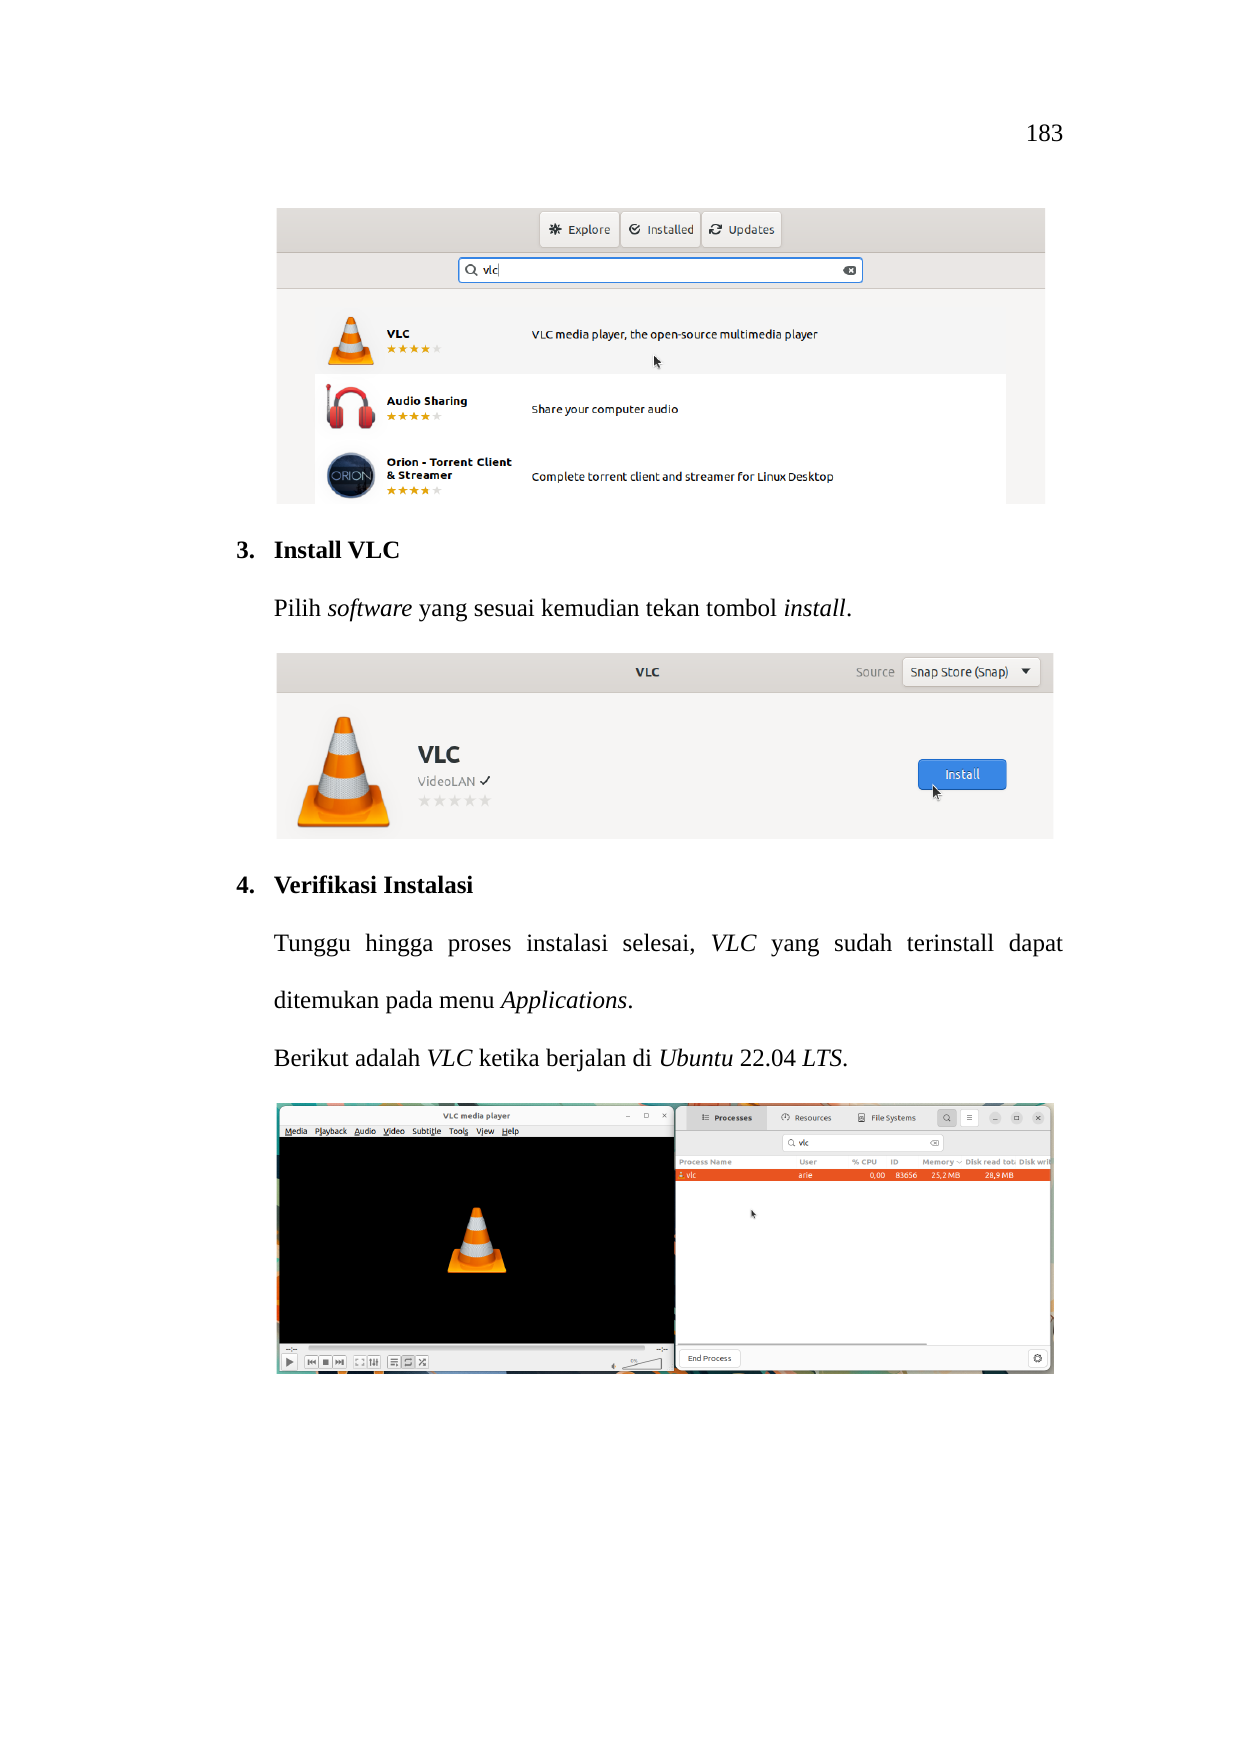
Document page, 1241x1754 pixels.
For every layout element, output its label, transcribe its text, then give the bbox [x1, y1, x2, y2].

picture [276, 653, 1054, 839]
picture [276, 208, 1046, 504]
list Verifikasi Instalasi [236, 871, 1063, 899]
list Tunggu hingga proses instalasi selesai, VLC yang sudah terinstall dapat ditemukan pada menu Applications. [236, 928, 1063, 1014]
list Pilih software yang sesuai kemudian tekan tombol install. [236, 593, 1063, 621]
picture [276, 1103, 1054, 1374]
list Install VLC [236, 535, 1063, 564]
list Berikut adalah VLC ketika berjalan di Ubuntu 22.04 LTS. [236, 1043, 1063, 1072]
